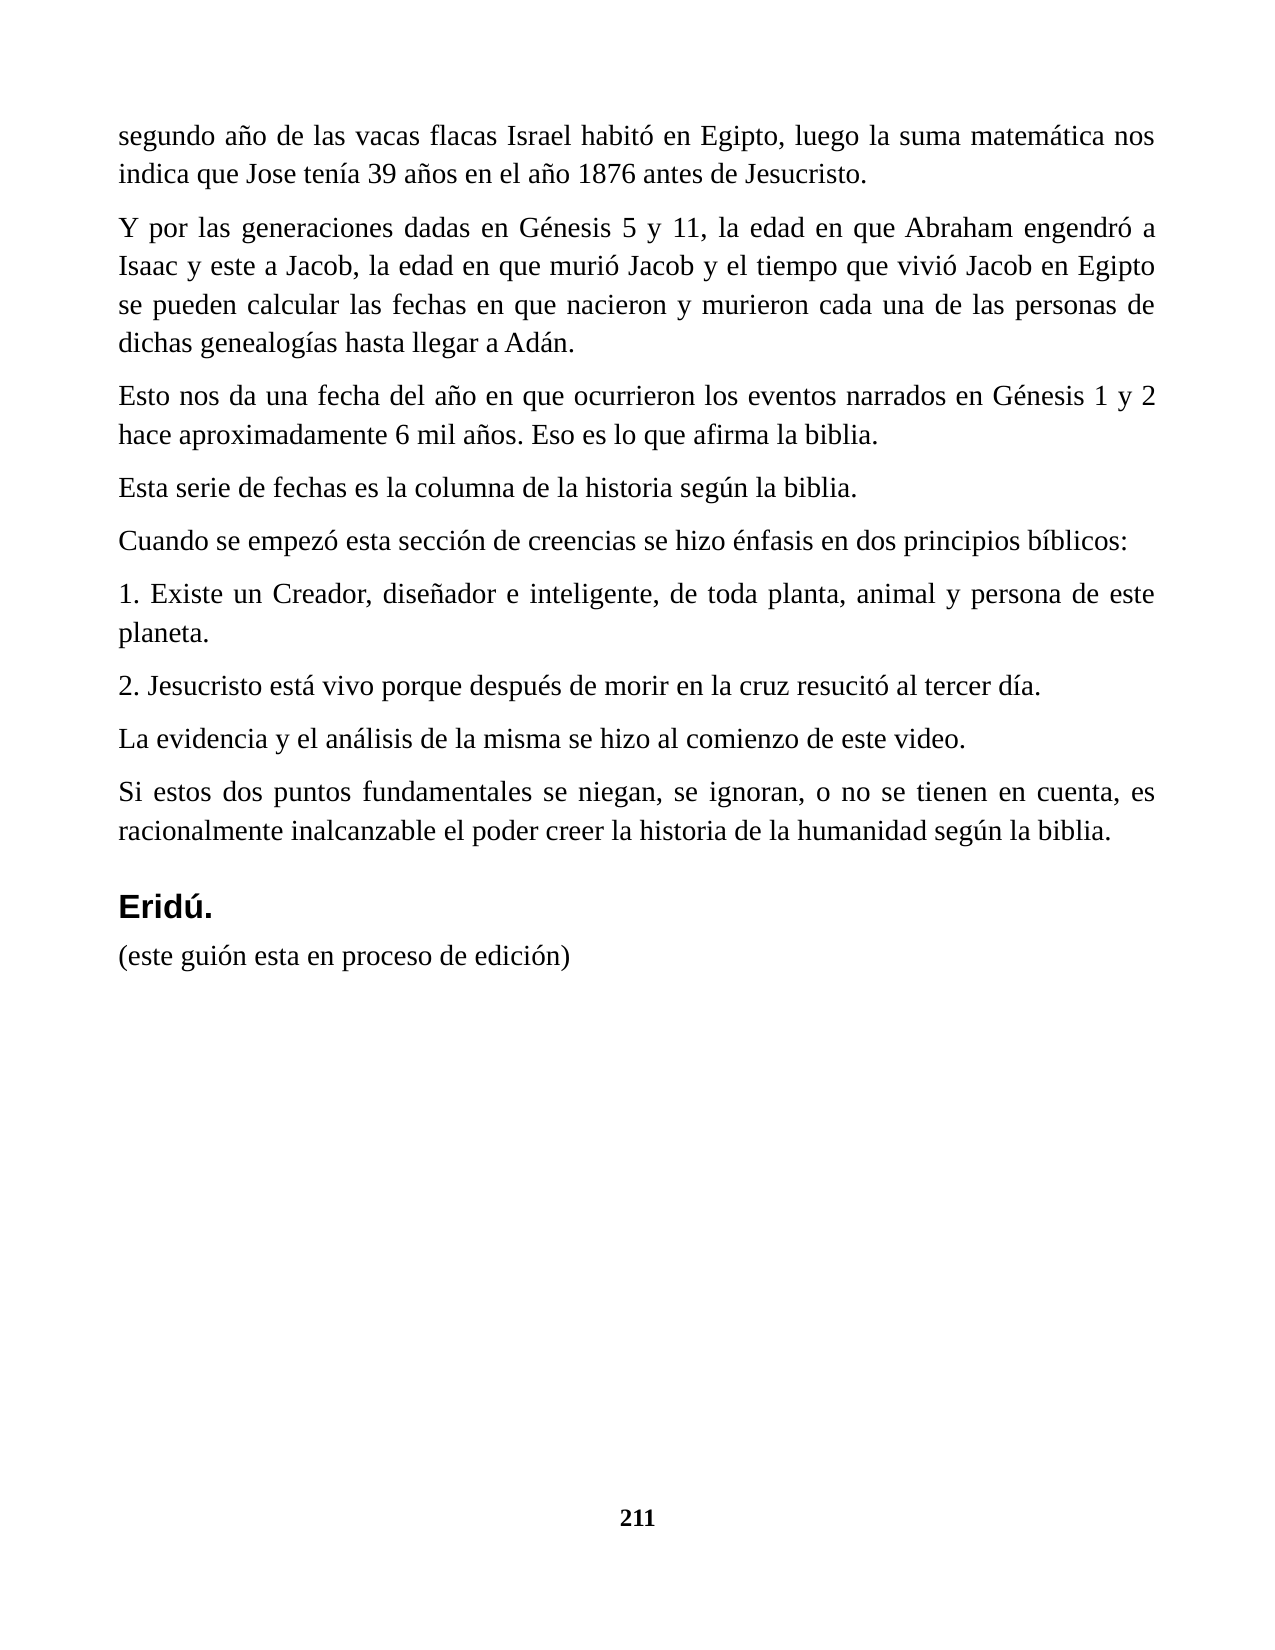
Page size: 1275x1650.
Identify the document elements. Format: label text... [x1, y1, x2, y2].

text 2. Jesucristo está vivo porque después de morir en la cruz resucitó al tercer día. [118, 668, 1157, 702]
text La evidencia y el análisis de la misma se hizo al comienzo de este video. [118, 721, 1157, 755]
text (este guión esta en proceso de edición) [118, 938, 1157, 972]
text Esto nos da una fecha del año en que ocurrieron los eventos narrados en Génesis 1 y 2 hace aproximadamente 6 mil años. Eso es lo que afirma la biblia. [118, 378, 1157, 451]
text Si estos dos puntos fundamentales se niegan, se ignoran, o no se tienen en cuenta, es racionalmente inalcanzable el poder creer la historia de la humanidad según la biblia. [118, 774, 1157, 846]
text Cuando se empezó esta sección de creencias se hizo énfasis en dos principios bíblicos: [118, 523, 1157, 557]
text Esta serie de fechas es la columna de la historia según la biblia. [118, 470, 1157, 504]
text segundo año de las vacas flacas Israel habitó en Egipto, luego la suma matemática nos indica que Jose tenía 39 años en el año 1876 antes de Jesucristo. [118, 118, 1157, 190]
text 1. Existe un Creador, diseñador e inteligente, de toda planta, animal y persona de este planeta. [118, 576, 1157, 648]
text Y por las generaciones dadas en Génesis 5 y 11, la edad en que Abraham engendró a Isaac y este a Jacob, la edad en que murió Jacob y el tiempo que vivió Jacob en Egipto se pueden calcular las fechas en que nacieron y murieron cada una de las personas de dichas genealogías hasta llegar a Adán. [118, 210, 1157, 359]
subtitle Eridú. [118, 887, 1157, 926]
